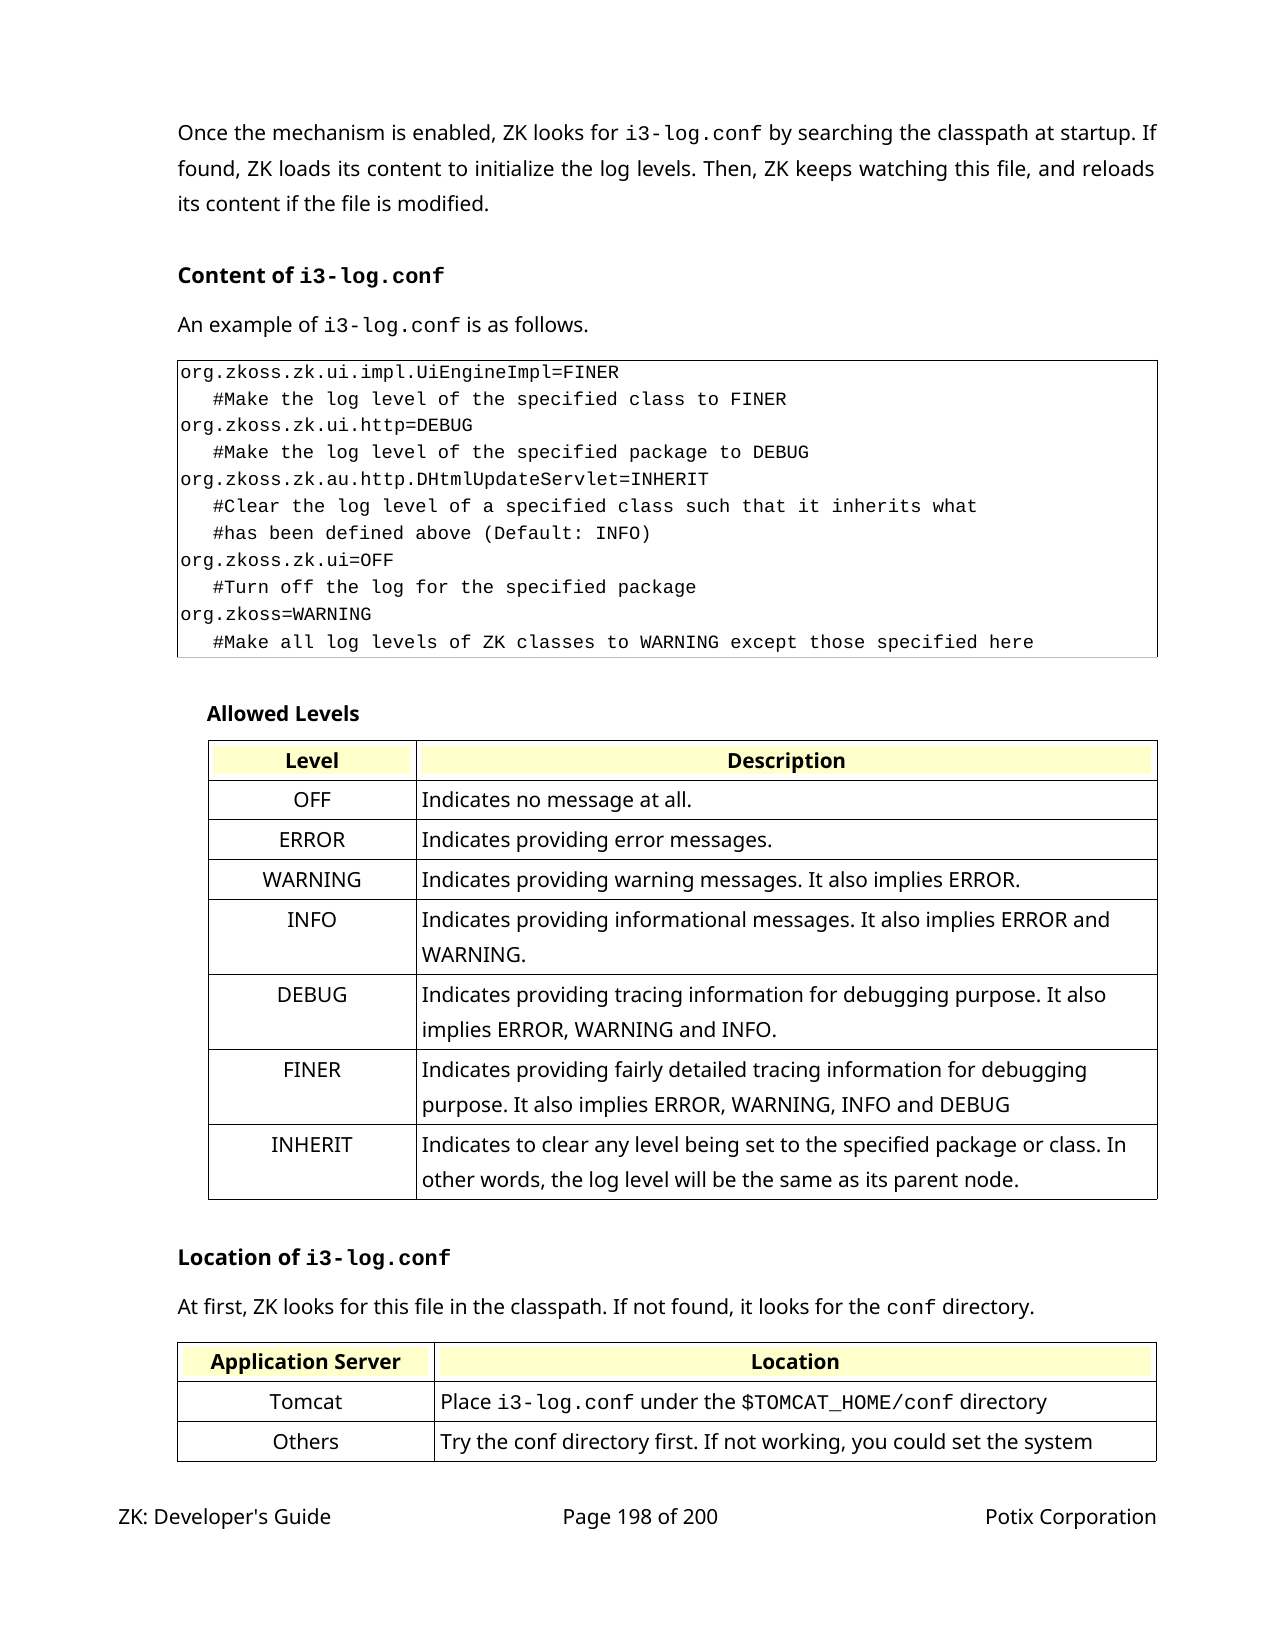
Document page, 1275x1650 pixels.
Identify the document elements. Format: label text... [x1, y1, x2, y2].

text #Turn off the log for the specified package [178, 575, 1157, 599]
table_cell Indicates to clear any level being set to the specified package or class. In other words, the log level will be the same as its parent node. [417, 1125, 1157, 1199]
table_cell Place i3-log.conf under the $TOMCAT_HOME/conf directory [435, 1382, 1156, 1421]
table_cell OFF [209, 781, 416, 819]
table_cell Indicates providing fairly detailed tracing information for debugging purpose. It also implies ERROR, WARNING, INFO and DEBUG [417, 1050, 1157, 1124]
table_header Description [417, 741, 1157, 780]
table_header Location [435, 1343, 1156, 1381]
table_cell INHERIT [209, 1125, 416, 1199]
table_cell FINER [209, 1050, 416, 1124]
table_cell DEBUG [209, 975, 416, 1049]
text At first, ZK looks for this file in the classpath. If not found, it looks for the conf directory. [177, 1292, 1157, 1321]
text org.zkoss.zk.ui=OFF [178, 548, 1157, 572]
text org.zkoss.zk.ui.impl.UiEngineImpl=FINER [178, 361, 1157, 384]
table_cell Indicates providing informational messages. It also implies ERROR and WARNING. [417, 900, 1157, 974]
subtitle Location of i3-log.conf [177, 1242, 1157, 1272]
text Once the mechanism is enabled, ZK looks for i3-log.conf by searching the classpath at startup. If found, ZK loads its content to initialize the log levels. Then, ZK keeps watching this file, and reloads its content if the file is modified. [177, 118, 1157, 217]
text org.zkoss.zk.au.http.DHtmlUpdateServlet=INHERIT #Clear the log level of a specified class such that it inherits what [178, 467, 1157, 518]
table_cell ERROR [209, 820, 416, 859]
table_cell Try the conf directory first. If not working, you could set the system [435, 1422, 1156, 1461]
table_cell Tomcat [178, 1382, 434, 1421]
text #Make the log level of the specified class to FINER org.zkoss.zk.ui.http=DEBUG #Make the log level of the specified package to DEBUG [178, 387, 1157, 464]
subtitle Allowed Levels [207, 699, 1157, 727]
table_cell Indicates providing tracing information for debugging purpose. It also implies ERROR, WARNING and INFO. [417, 975, 1157, 1049]
subtitle Content of i3-log.conf [177, 259, 1157, 290]
text #has been defined above (Default: INFO) [178, 521, 1157, 545]
table_header Level [209, 741, 416, 780]
table_cell INFO [209, 900, 416, 974]
text An example of i3-log.conf is as follows. [177, 310, 1157, 339]
table_cell Indicates providing warning messages. It also implies ERROR. [417, 860, 1157, 899]
table_cell Others [178, 1422, 434, 1461]
table_cell Indicates no message at all. [417, 781, 1157, 819]
table_header Application Server [178, 1343, 434, 1381]
table_cell Indicates providing error messages. [417, 820, 1157, 859]
text org.zkoss=WARNING [178, 602, 1157, 627]
text #Make all log levels of ZK classes to WARNING except those specified here [178, 629, 1157, 657]
table_cell WARNING [209, 860, 416, 899]
